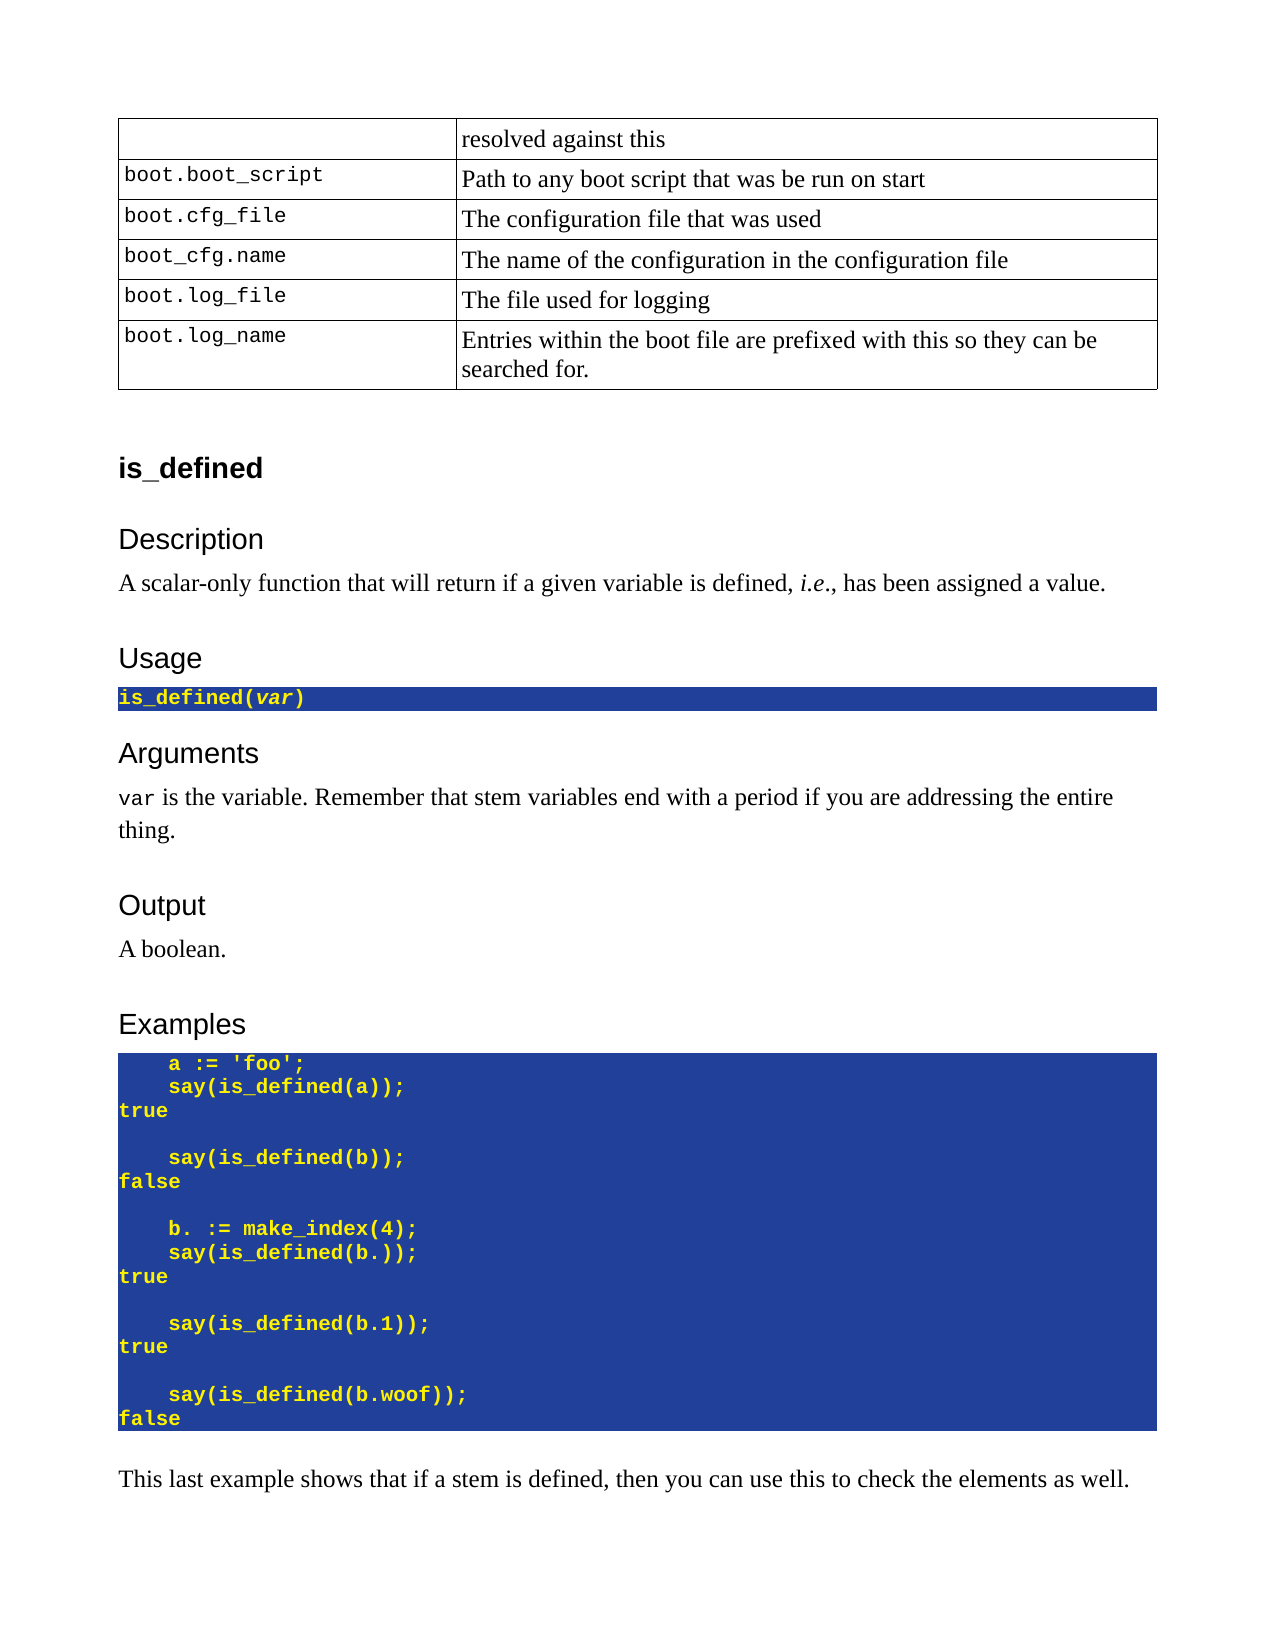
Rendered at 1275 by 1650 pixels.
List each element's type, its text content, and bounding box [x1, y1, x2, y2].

table_cell boot.log_file [119, 280, 456, 320]
table_cell The name of the configuration in the configuration file [457, 240, 1157, 279]
subtitle Output [118, 888, 1157, 922]
table_cell boot.boot_script [119, 160, 456, 199]
table_cell boot.log_name [119, 321, 456, 389]
text false [118, 1407, 1157, 1431]
text say(is_defined(b.)); [118, 1242, 1157, 1266]
table_cell [119, 119, 456, 158]
text true [118, 1100, 1157, 1124]
subtitle Arguments [118, 736, 1157, 769]
table_cell The file used for logging [457, 280, 1157, 320]
text true [118, 1337, 1157, 1360]
table_cell boot_cfg.name [119, 240, 456, 279]
text say(is_defined(b)); [118, 1147, 1157, 1171]
text false [118, 1171, 1157, 1195]
text b. := make_index(4); [118, 1218, 1157, 1242]
text A scalar-only function that will return if a given variable is defined, i.e., has been assigned a value. [118, 568, 1157, 597]
text true [118, 1266, 1157, 1289]
subtitle is_defined [118, 451, 1157, 485]
text A boolean. [118, 934, 1157, 963]
text This last example shows that if a stem is defined, then you can use this to check the elements as well. [118, 1431, 1157, 1493]
text say(is_defined(b.1)); [118, 1313, 1157, 1337]
subtitle Usage [118, 641, 1157, 674]
text say(is_defined(b.woof)); [118, 1384, 1157, 1407]
text a := 'foo'; [118, 1053, 1157, 1076]
subtitle Examples [118, 1007, 1157, 1040]
table_cell boot.cfg_file [119, 200, 456, 239]
table_cell resolved against this [457, 119, 1157, 158]
text say(is_defined(a)); [118, 1076, 1157, 1100]
table_cell The configuration file that was used [457, 200, 1157, 239]
text var is the variable. Remember that stem variables end with a period if you are addressing the entire thing. [118, 782, 1157, 844]
text is_defined(var) [118, 687, 1157, 711]
subtitle Description [118, 522, 1157, 556]
table_cell Path to any boot script that was be run on start [457, 160, 1157, 199]
table_cell Entries within the boot file are prefixed with this so they can be searched for. [457, 321, 1157, 389]
